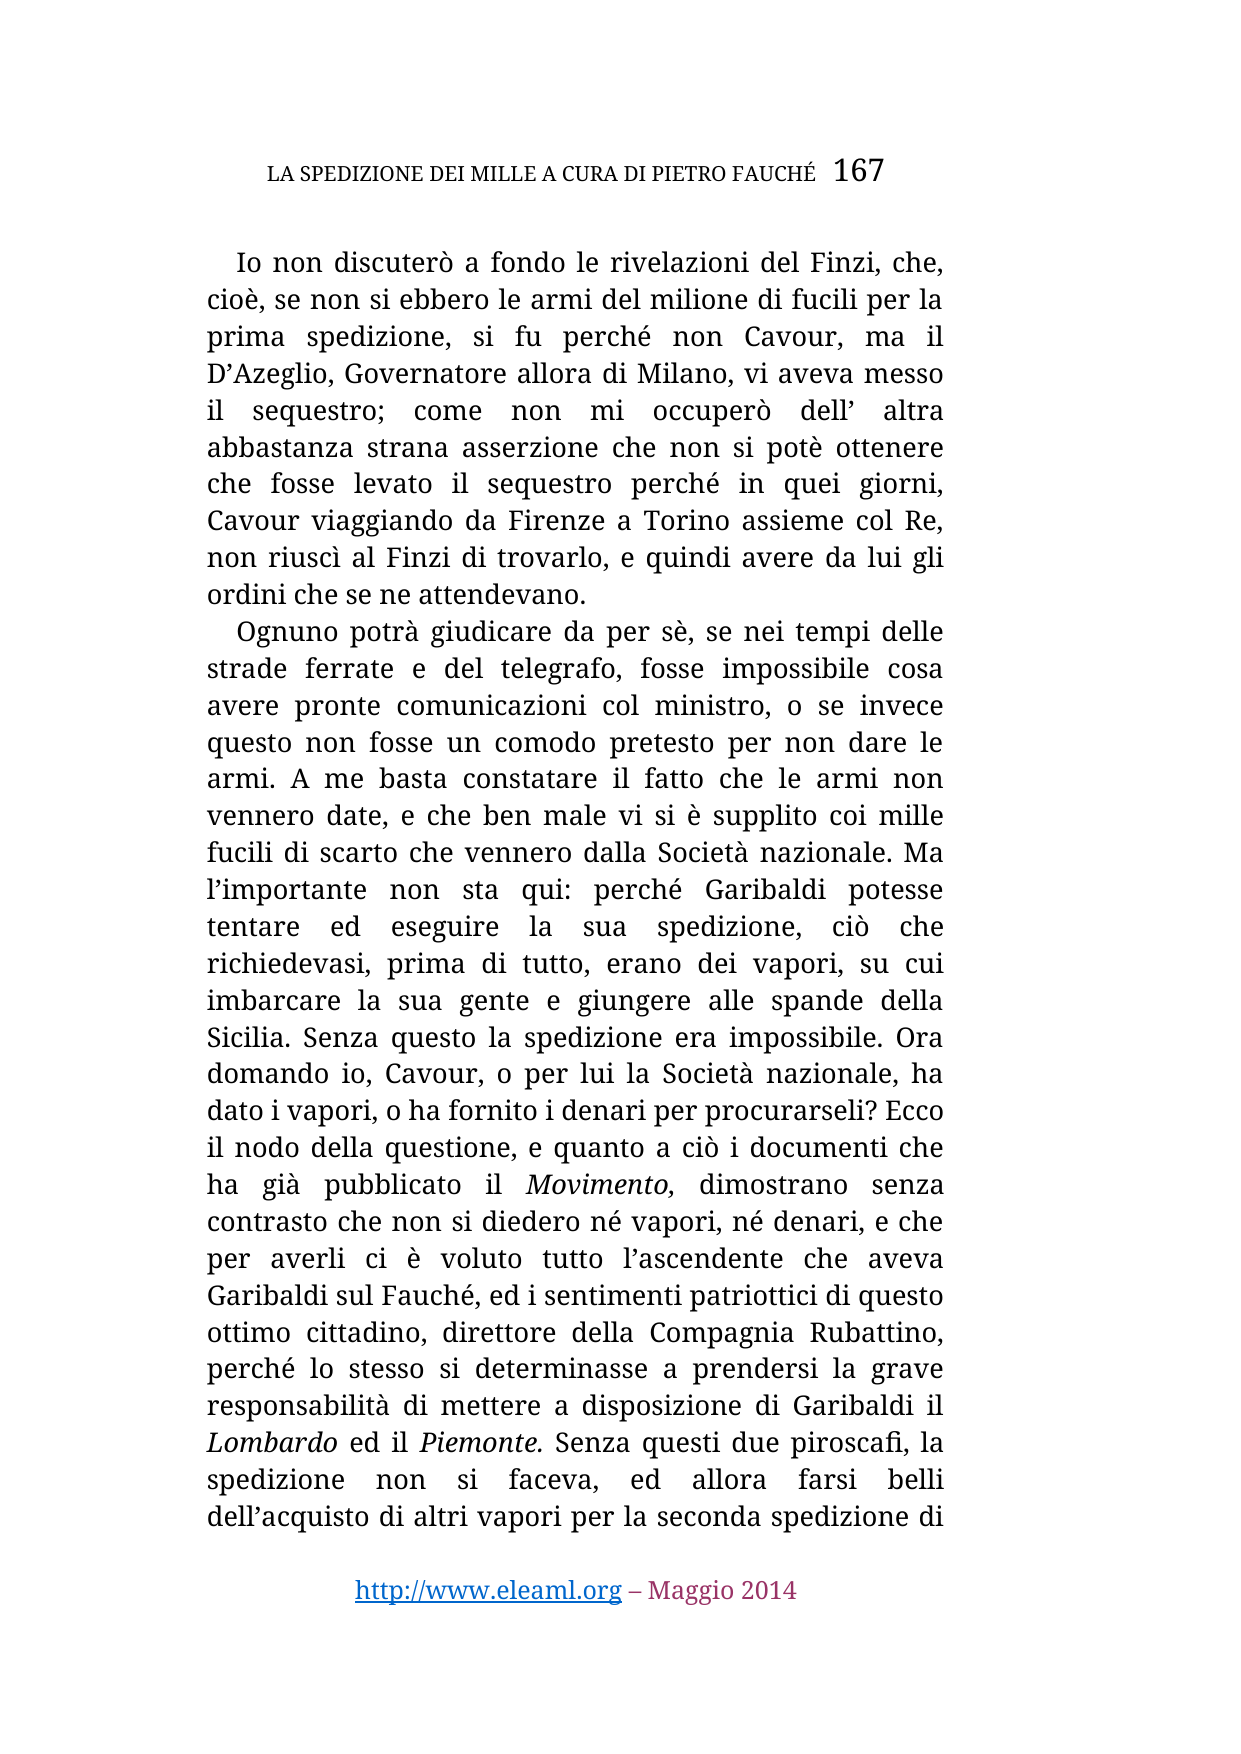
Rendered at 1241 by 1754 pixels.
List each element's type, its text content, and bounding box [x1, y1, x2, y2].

text Ognuno potrà giudicare da per sè, se nei tempi delle strade ferrate e del telegrafo, fosse impossibile cosa avere pronte comunicazioni col ministro, o se invece questo non fosse un comodo pretesto per non dare le armi. A me basta constatare il fatto che le armi non vennero date, e che ben male vi si è supplito coi mille fucili di scarto che vennero dalla Società nazionale. Ma l’importante non sta qui: perché Garibaldi potesse tentare ed eseguire la sua spedizione, ciò che richiedevasi, prima di tutto, erano dei vapori, su cui imbarcare la sua gente e giungere alle spande della Sicilia. Senza questo la spedizione era impossibile. Ora domando io, Cavour, o per lui la Società nazionale, ha dato i vapori, o ha fornito i denari per procurarseli? Ecco il nodo della questione, e quanto a ciò i documenti che ha già pubblicato il Movimento, dimostrano senza contrasto che non si diedero né vapori, né denari, e che per averli ci è voluto tutto l’ascendente che aveva Garibaldi sul Fauché, ed i sentimenti patriottici di questo ottimo cittadino, direttore della Compagnia Rubattino, perché lo stesso si determinasse a prendersi la grave responsabilità di mettere a disposizione di Garibaldi il Lombardo ed il Piemonte. Senza questi due piroscafi, la spedizione non si faceva, ed allora farsi belli dell’acquisto di altri vapori per la seconda spedizione di [207, 612, 945, 1534]
text Io non discuterò a fondo le rivelazioni del Finzi, che, cioè, se non si ebbero le armi del milione di fucili per la prima spedizione, si fu perché non Cavour, ma il D’Azeglio, Governatore allora di Milano, vi aveva messo il sequestro; come non mi occuperò dell’ altra abbastanza strana asserzione che non si potè ottenere che fosse levato il sequestro perché in quei giorni, Cavour viaggiando da Firenze a Torino assieme col Re, non riuscì al Finzi di trovarlo, e quindi avere da lui gli ordini che se ne attendevano. [207, 244, 945, 612]
